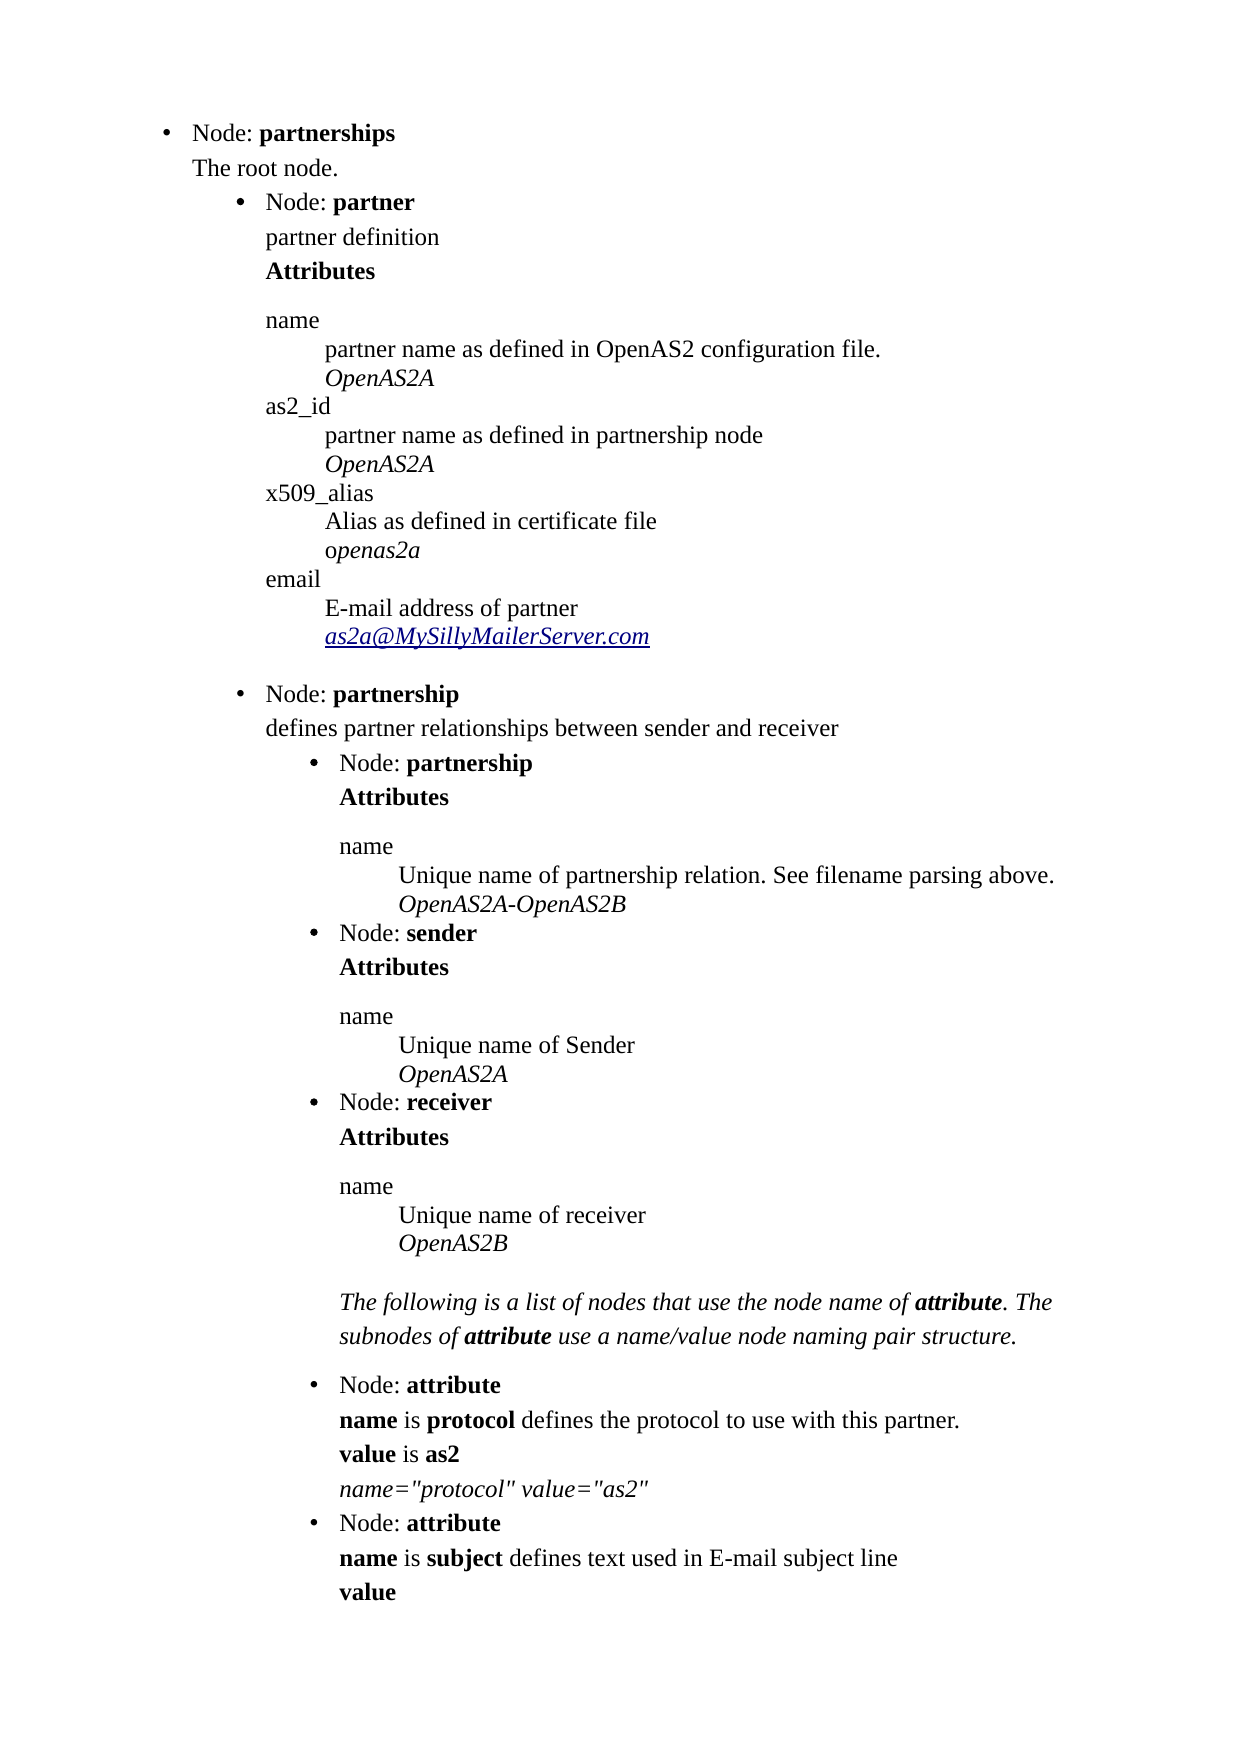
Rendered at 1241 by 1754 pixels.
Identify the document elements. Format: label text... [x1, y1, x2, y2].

list Node: attribute name is subject defines text used in E-mail subject line value [309, 1508, 1122, 1606]
list Node: partnership Attributes [309, 748, 1122, 811]
subtitle name [309, 831, 1122, 860]
list E-mail address of partner as2a@MySillyMailerServer.com [295, 593, 1122, 650]
list Node: partner partner definition Attributes [236, 187, 1122, 285]
list Node: sender Attributes [309, 918, 1122, 981]
list Node: attribute name is protocol defines the protocol to use with this partner. value is as2 name="protocol" value="as2" [309, 1370, 1122, 1502]
list Node: partnership defines partner relationships between sender and receiver [236, 679, 1122, 742]
list The following is a list of nodes that use the node name of attribute. The subnodes of attribute use a name/value node naming pair structure. [309, 1287, 1122, 1350]
subtitle name [236, 305, 1122, 334]
list Alias as defined in certificate file openas2a [295, 506, 1122, 564]
list Node: receiver Attributes [309, 1087, 1122, 1151]
subtitle name [309, 1001, 1122, 1030]
subtitle x509_alias [236, 478, 1122, 506]
list Unique name of receiver OpenAS2B [369, 1200, 1122, 1257]
list partner name as defined in partnership node OpenAS2A [295, 420, 1122, 478]
subtitle name [309, 1171, 1122, 1200]
subtitle as2_id [236, 391, 1122, 420]
list Node: partnerships The root node. [162, 118, 1122, 181]
list partner name as defined in OpenAS2 configuration file. OpenAS2A [295, 334, 1122, 391]
list Unique name of partnership relation. See filename parsing above. OpenAS2A-OpenAS2B [369, 860, 1122, 918]
list Unique name of Sender OpenAS2A [369, 1030, 1122, 1087]
subtitle email [236, 564, 1122, 593]
